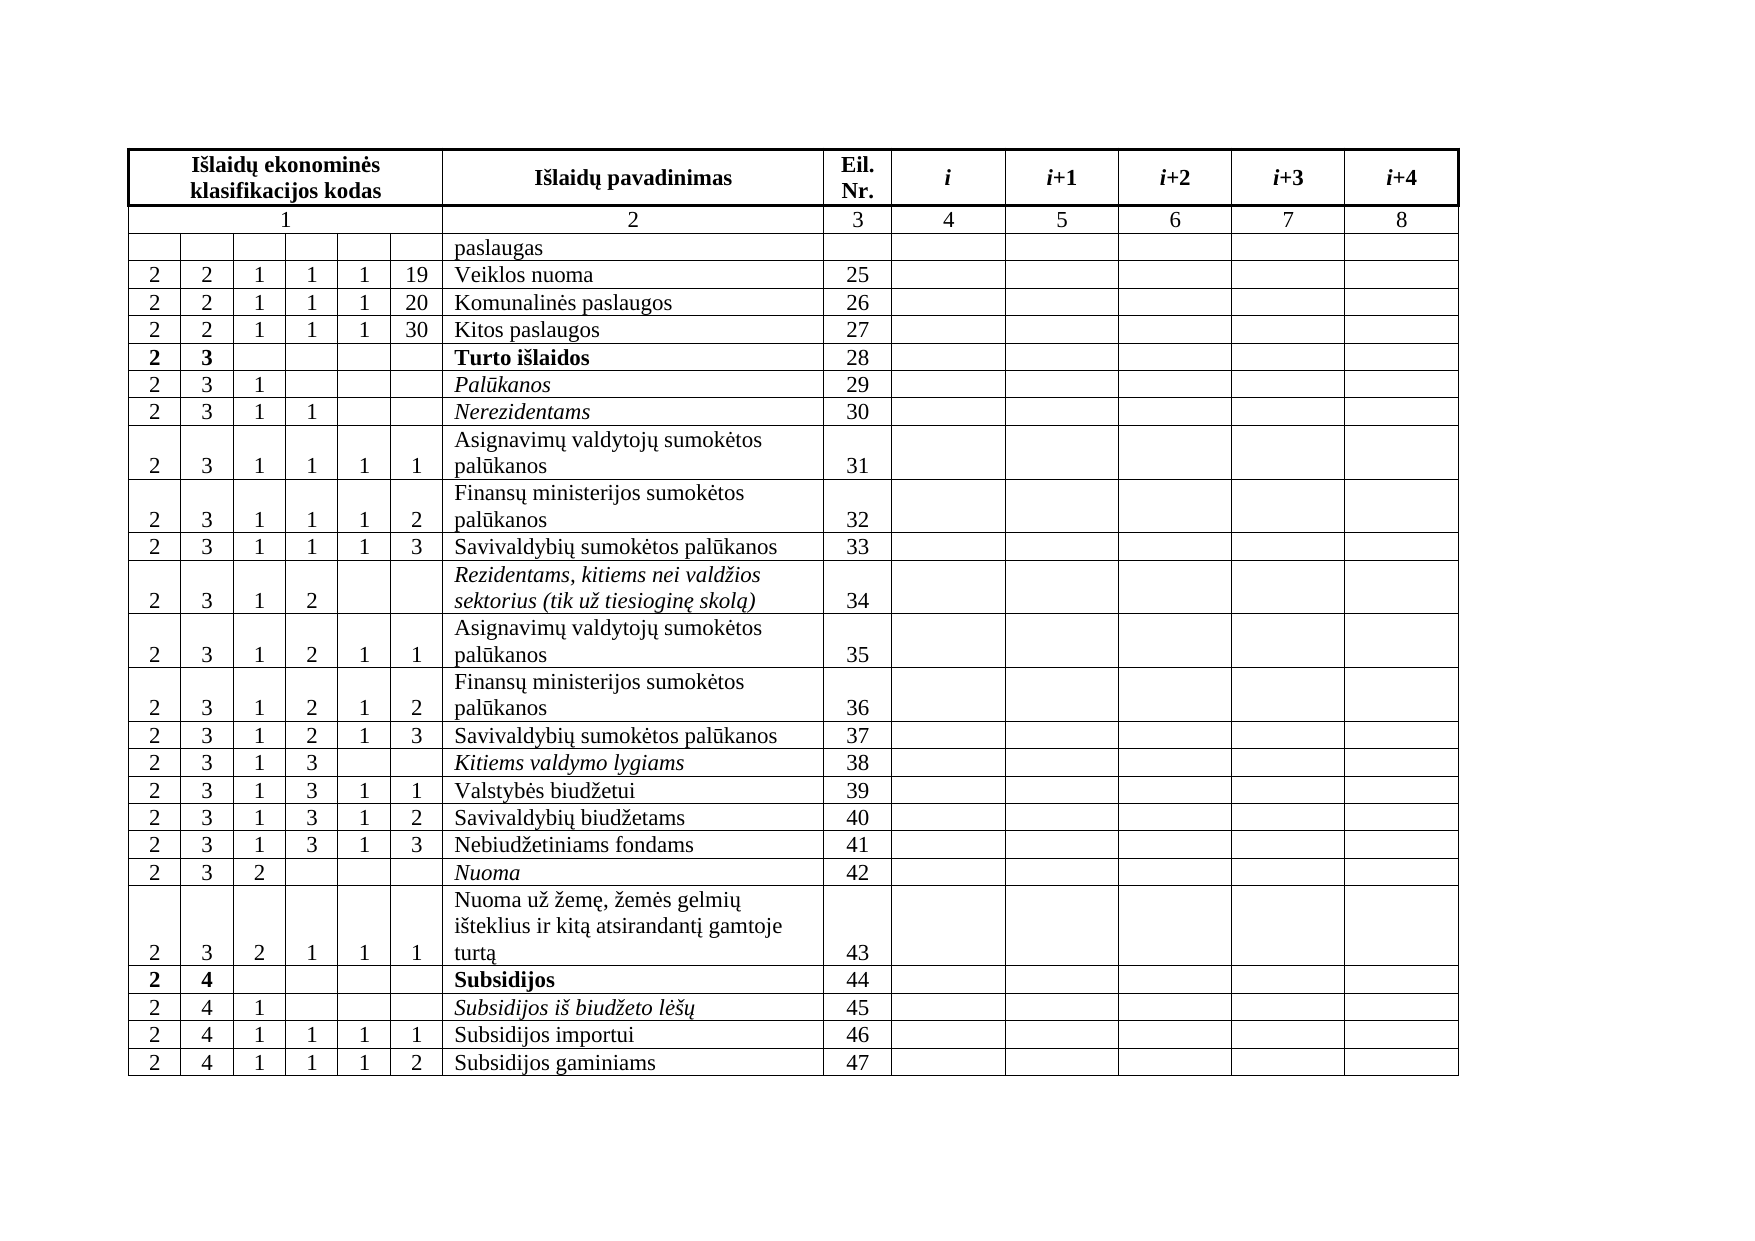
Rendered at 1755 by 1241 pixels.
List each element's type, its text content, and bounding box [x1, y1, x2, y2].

table_cell [1119, 344, 1231, 370]
table_cell [1006, 722, 1118, 748]
table_cell [1345, 994, 1458, 1020]
table_cell paslaugas [443, 234, 823, 260]
table_cell [1232, 804, 1344, 830]
table_cell 25 [824, 261, 891, 288]
table_cell 3 [286, 831, 337, 858]
table_cell [1345, 859, 1458, 885]
table_cell [1006, 344, 1118, 370]
table_cell [1232, 777, 1344, 803]
table_cell [892, 859, 1005, 885]
table_cell 31 [824, 426, 891, 478]
table_cell [1006, 859, 1118, 885]
table_cell 1 [286, 289, 337, 315]
table_cell 2 [129, 614, 180, 667]
table_cell 3 [181, 371, 233, 397]
table_cell 3 [181, 533, 233, 559]
table_cell 3 [181, 614, 233, 667]
table_cell 36 [824, 668, 891, 721]
table_cell 20 [391, 289, 442, 315]
table_cell 3 [181, 398, 233, 425]
table_cell [1006, 561, 1118, 613]
table_cell Finansų ministerijos sumokėtos palūkanos [443, 480, 823, 532]
table_cell 1 [391, 777, 442, 803]
table_cell 3 [286, 804, 337, 830]
table_cell [892, 234, 1005, 260]
table_cell 1 [234, 533, 285, 559]
table_cell 2 [181, 316, 233, 342]
table_cell 3 [181, 426, 233, 478]
table_cell 46 [824, 1021, 891, 1047]
table_cell 4 [181, 966, 233, 993]
table_cell [1119, 371, 1231, 397]
table_cell Asignavimų valdytojų sumokėtos palūkanos [443, 426, 823, 478]
table_cell [1006, 1049, 1118, 1075]
table_cell 26 [824, 289, 891, 315]
table_cell 3 [181, 886, 233, 965]
table_cell [1232, 668, 1344, 721]
table_cell 1 [234, 426, 285, 478]
table_cell 3 [391, 533, 442, 559]
table_cell 42 [824, 859, 891, 885]
table_cell 28 [824, 344, 891, 370]
table_cell [1119, 804, 1231, 830]
table_cell [1232, 261, 1344, 288]
table_cell [1119, 859, 1231, 885]
table_cell Subsidijos iš biudžeto lėšų [443, 994, 823, 1020]
table_cell 1 [234, 289, 285, 315]
table_cell [892, 371, 1005, 397]
table_cell 2 [391, 1049, 442, 1075]
table_cell 2 [286, 614, 337, 667]
table_cell [1006, 289, 1118, 315]
table_cell Finansų ministerijos sumokėtos palūkanos [443, 668, 823, 721]
table_cell [1006, 533, 1118, 559]
table_cell 1 [338, 1049, 390, 1075]
table_cell 1 [391, 886, 442, 965]
table_cell 1 [286, 480, 337, 532]
table_cell 1 [338, 804, 390, 830]
table_cell [286, 234, 337, 260]
table_cell 1 [234, 1021, 285, 1047]
table_cell [892, 344, 1005, 370]
table_cell 30 [391, 316, 442, 342]
table_cell 2 [129, 722, 180, 748]
table_cell [1232, 859, 1344, 885]
table_cell [1345, 316, 1458, 342]
table_cell 2 [129, 994, 180, 1020]
table_cell [1345, 777, 1458, 803]
table_cell 2 [129, 1021, 180, 1047]
table_cell 1 [234, 614, 285, 667]
table_cell 43 [824, 886, 891, 965]
table_cell [1006, 480, 1118, 532]
table_cell [1006, 261, 1118, 288]
table_cell 1 [286, 1049, 337, 1075]
table_cell [1345, 831, 1458, 858]
table_cell Nuoma už žemę, žemės gelmių išteklius ir kitą atsirandantį gamtoje turtą [443, 886, 823, 965]
table_cell Savivaldybių sumokėtos palūkanos [443, 722, 823, 748]
table_cell 2 [286, 668, 337, 721]
table_cell 41 [824, 831, 891, 858]
table_cell [1119, 668, 1231, 721]
table_cell [286, 966, 337, 993]
table_cell [1232, 398, 1344, 425]
table_cell Nerezidentams [443, 398, 823, 425]
table_cell [1345, 749, 1458, 776]
table_cell [1119, 234, 1231, 260]
table_cell 3 [181, 722, 233, 748]
table_cell 35 [824, 614, 891, 667]
table_cell [1119, 777, 1231, 803]
table_cell 1 [234, 371, 285, 397]
table_cell [1006, 886, 1118, 965]
table_cell 3 [181, 859, 233, 885]
table_cell 1 [286, 398, 337, 425]
table_cell Subsidijos gaminiams [443, 1049, 823, 1075]
table_cell [1006, 371, 1118, 397]
table_cell 1 [338, 426, 390, 478]
table_cell 3 [391, 831, 442, 858]
table_cell 1 [338, 886, 390, 965]
table_cell 2 [286, 561, 337, 613]
table_cell 4 [892, 207, 1005, 233]
table_cell Subsidijos importui [443, 1021, 823, 1047]
table_cell 3 [181, 668, 233, 721]
table_cell 29 [824, 371, 891, 397]
table_cell 4 [181, 1021, 233, 1047]
table_header i+2 [1119, 151, 1231, 203]
table_cell [892, 994, 1005, 1020]
table_cell [892, 261, 1005, 288]
table_cell [1345, 234, 1458, 260]
table_cell [1232, 533, 1344, 559]
table_cell [1006, 1021, 1118, 1047]
table_cell [286, 859, 337, 885]
table_cell [234, 344, 285, 370]
table_cell Komunalinės paslaugos [443, 289, 823, 315]
table_cell [338, 371, 390, 397]
table_cell 2 [181, 289, 233, 315]
table_cell Savivaldybių sumokėtos palūkanos [443, 533, 823, 559]
table_cell [1006, 777, 1118, 803]
table_cell [892, 426, 1005, 478]
table_cell [1232, 831, 1344, 858]
table_cell [1006, 316, 1118, 342]
table_cell 2 [443, 207, 823, 233]
table_cell [129, 234, 180, 260]
table_cell [1232, 289, 1344, 315]
table_cell 1 [338, 261, 390, 288]
table_cell Turto išlaidos [443, 344, 823, 370]
table_cell [1345, 533, 1458, 559]
table_cell [1232, 966, 1344, 993]
table_cell [1232, 749, 1344, 776]
table_cell [1232, 1021, 1344, 1047]
table_cell [892, 722, 1005, 748]
table_cell 2 [391, 480, 442, 532]
table_cell 2 [234, 886, 285, 965]
table_cell [1232, 722, 1344, 748]
table_cell [892, 289, 1005, 315]
table_cell 1 [391, 1021, 442, 1047]
table_cell 1 [338, 289, 390, 315]
table_cell [892, 533, 1005, 559]
table_header Išlaidų ekonominės klasifikacijos kodas [130, 151, 442, 203]
table_cell 2 [391, 804, 442, 830]
table_cell 3 [181, 831, 233, 858]
table_cell [1006, 398, 1118, 425]
table_cell [1006, 426, 1118, 478]
table_cell 2 [129, 777, 180, 803]
table_cell 1 [286, 533, 337, 559]
table_header Eil. Nr. [824, 151, 891, 203]
table_cell 1 [338, 1021, 390, 1047]
table_cell [391, 561, 442, 613]
table_cell [1345, 480, 1458, 532]
table_cell 3 [391, 722, 442, 748]
table_cell [1119, 426, 1231, 478]
table_cell [391, 344, 442, 370]
table_cell [892, 804, 1005, 830]
table_cell [1006, 804, 1118, 830]
table_cell [286, 371, 337, 397]
table_cell 2 [129, 831, 180, 858]
table_cell 1 [286, 1021, 337, 1047]
table_cell 1 [338, 614, 390, 667]
table_cell [1345, 1021, 1458, 1047]
table_cell 1 [286, 426, 337, 478]
table_cell 4 [181, 1049, 233, 1075]
table_cell [1006, 668, 1118, 721]
table_cell [892, 777, 1005, 803]
table_cell [824, 234, 891, 260]
table_header i+3 [1232, 151, 1344, 203]
table_cell [1345, 261, 1458, 288]
table_cell 1 [391, 614, 442, 667]
table_cell 32 [824, 480, 891, 532]
table_cell [1119, 831, 1231, 858]
table_cell Valstybės biudžetui [443, 777, 823, 803]
table_cell [892, 614, 1005, 667]
table_cell [1119, 749, 1231, 776]
table_cell [338, 859, 390, 885]
table_cell 37 [824, 722, 891, 748]
table_cell 39 [824, 777, 891, 803]
table_cell 40 [824, 804, 891, 830]
table_cell 2 [129, 261, 180, 288]
table_cell [1345, 668, 1458, 721]
table_cell 6 [1119, 207, 1231, 233]
table_cell 1 [234, 561, 285, 613]
table_cell [1119, 261, 1231, 288]
table_cell 2 [129, 1049, 180, 1075]
table_cell 33 [824, 533, 891, 559]
table_cell 2 [391, 668, 442, 721]
table_cell 1 [338, 722, 390, 748]
table_cell 27 [824, 316, 891, 342]
table_cell [1345, 614, 1458, 667]
table_cell Kitiems valdymo lygiams [443, 749, 823, 776]
table_cell [1119, 966, 1231, 993]
table_cell 30 [824, 398, 891, 425]
table_cell 2 [129, 966, 180, 993]
table_cell 2 [129, 749, 180, 776]
table_cell 1 [129, 207, 442, 233]
table_cell [1232, 371, 1344, 397]
table_cell [1345, 344, 1458, 370]
table_cell 4 [181, 994, 233, 1020]
table_cell 1 [234, 1049, 285, 1075]
table_cell [892, 316, 1005, 342]
table_cell [1232, 344, 1344, 370]
table_cell [338, 994, 390, 1020]
table_cell 1 [234, 668, 285, 721]
table_cell [892, 1049, 1005, 1075]
table_cell 2 [129, 804, 180, 830]
table_cell 2 [129, 398, 180, 425]
table_cell [338, 561, 390, 613]
table_cell 1 [234, 749, 285, 776]
table_cell 2 [129, 344, 180, 370]
table_cell [892, 480, 1005, 532]
table_cell Nebiudžetiniams fondams [443, 831, 823, 858]
table_cell [1232, 1049, 1344, 1075]
table_cell [1006, 749, 1118, 776]
table_cell 1 [234, 261, 285, 288]
table_cell [892, 831, 1005, 858]
table_cell 5 [1006, 207, 1118, 233]
table_cell [286, 994, 337, 1020]
table_cell 3 [181, 749, 233, 776]
table_cell [1006, 966, 1118, 993]
table_header i+4 [1345, 151, 1457, 203]
table_header i+1 [1006, 151, 1118, 203]
table_cell [1119, 994, 1231, 1020]
table_cell [892, 561, 1005, 613]
table_header Išlaidų pavadinimas [443, 151, 823, 203]
table_cell 3 [824, 207, 891, 233]
table_cell [1232, 480, 1344, 532]
table_cell 1 [338, 316, 390, 342]
table_cell [1345, 398, 1458, 425]
table_cell 3 [181, 480, 233, 532]
table_cell [338, 234, 390, 260]
table_cell 8 [1345, 207, 1458, 233]
table_cell 1 [286, 261, 337, 288]
table_cell 3 [286, 777, 337, 803]
table_cell Veiklos nuoma [443, 261, 823, 288]
table_cell 1 [286, 886, 337, 965]
table_cell 3 [181, 777, 233, 803]
table_cell Palūkanos [443, 371, 823, 397]
table_cell 2 [129, 668, 180, 721]
table_cell 34 [824, 561, 891, 613]
table_cell 1 [234, 777, 285, 803]
table_cell 1 [391, 426, 442, 478]
table_cell [1345, 966, 1458, 993]
table_cell [1119, 886, 1231, 965]
table_cell [1232, 234, 1344, 260]
table_cell 3 [181, 344, 233, 370]
table_cell 1 [234, 831, 285, 858]
table_cell 3 [181, 561, 233, 613]
table_cell [338, 344, 390, 370]
table_cell [338, 966, 390, 993]
table_cell [181, 234, 233, 260]
table_cell [391, 859, 442, 885]
table_cell 1 [234, 316, 285, 342]
table_cell [1006, 234, 1118, 260]
table_cell 2 [129, 316, 180, 342]
table_cell 2 [129, 426, 180, 478]
table_cell Rezidentams, kitiems nei valdžios sektorius (tik už tiesioginę skolą) [443, 561, 823, 613]
table_cell 7 [1232, 207, 1344, 233]
table_cell [1232, 614, 1344, 667]
table_cell [1119, 289, 1231, 315]
table_cell 1 [234, 722, 285, 748]
table_cell [1119, 614, 1231, 667]
table_cell 1 [338, 668, 390, 721]
table_cell [1345, 886, 1458, 965]
table_cell 2 [181, 261, 233, 288]
table_cell [892, 749, 1005, 776]
table_cell [391, 234, 442, 260]
table_cell [1345, 561, 1458, 613]
table_cell [1006, 614, 1118, 667]
table_cell [1119, 1049, 1231, 1075]
table_cell [286, 344, 337, 370]
table_cell 1 [338, 777, 390, 803]
table_cell [1119, 533, 1231, 559]
table_cell 19 [391, 261, 442, 288]
table_cell [1119, 480, 1231, 532]
table_cell [1119, 1021, 1231, 1047]
table_cell 2 [234, 859, 285, 885]
table_cell [1006, 994, 1118, 1020]
table_cell [1119, 316, 1231, 342]
table_cell [1232, 994, 1344, 1020]
table_cell 38 [824, 749, 891, 776]
table_cell 2 [286, 722, 337, 748]
table_cell [391, 994, 442, 1020]
table_cell [338, 749, 390, 776]
table_cell 3 [181, 804, 233, 830]
table_cell [892, 1021, 1005, 1047]
table_cell 2 [129, 886, 180, 965]
table_cell [892, 398, 1005, 425]
table_cell [1345, 426, 1458, 478]
table_cell [1232, 561, 1344, 613]
table_cell [1232, 316, 1344, 342]
table_cell [1345, 1049, 1458, 1075]
table_cell [234, 966, 285, 993]
table_cell [1345, 289, 1458, 315]
table_cell [1232, 426, 1344, 478]
table_cell Savivaldybių biudžetams [443, 804, 823, 830]
table_cell 1 [338, 831, 390, 858]
table_cell 1 [234, 994, 285, 1020]
table_cell [1119, 722, 1231, 748]
table_cell [1006, 831, 1118, 858]
table_cell 44 [824, 966, 891, 993]
table_cell 1 [286, 316, 337, 342]
table_cell 2 [129, 289, 180, 315]
table_cell 2 [129, 859, 180, 885]
table_cell [391, 966, 442, 993]
table_cell 1 [338, 480, 390, 532]
table_cell 45 [824, 994, 891, 1020]
table_header i [892, 151, 1005, 203]
table_cell 2 [129, 480, 180, 532]
table_cell Asignavimų valdytojų sumokėtos palūkanos [443, 614, 823, 667]
table_cell 1 [234, 480, 285, 532]
table_cell 2 [129, 371, 180, 397]
table_cell [1119, 398, 1231, 425]
table_cell 1 [338, 533, 390, 559]
table_cell [892, 966, 1005, 993]
table_cell 2 [129, 561, 180, 613]
table_cell [1345, 722, 1458, 748]
table_cell [892, 886, 1005, 965]
table_cell Kitos paslaugos [443, 316, 823, 342]
table_cell 1 [234, 804, 285, 830]
table_cell Nuoma [443, 859, 823, 885]
table_cell [234, 234, 285, 260]
table_cell [1119, 561, 1231, 613]
table_cell [391, 749, 442, 776]
table_cell 3 [286, 749, 337, 776]
table_cell [391, 398, 442, 425]
table_cell [1345, 804, 1458, 830]
table_cell 47 [824, 1049, 891, 1075]
table_cell [1232, 886, 1344, 965]
table_cell Subsidijos [443, 966, 823, 993]
table_cell 2 [129, 533, 180, 559]
table_cell [391, 371, 442, 397]
table_cell [892, 668, 1005, 721]
table_cell [338, 398, 390, 425]
table_cell 1 [234, 398, 285, 425]
table_cell [1345, 371, 1458, 397]
